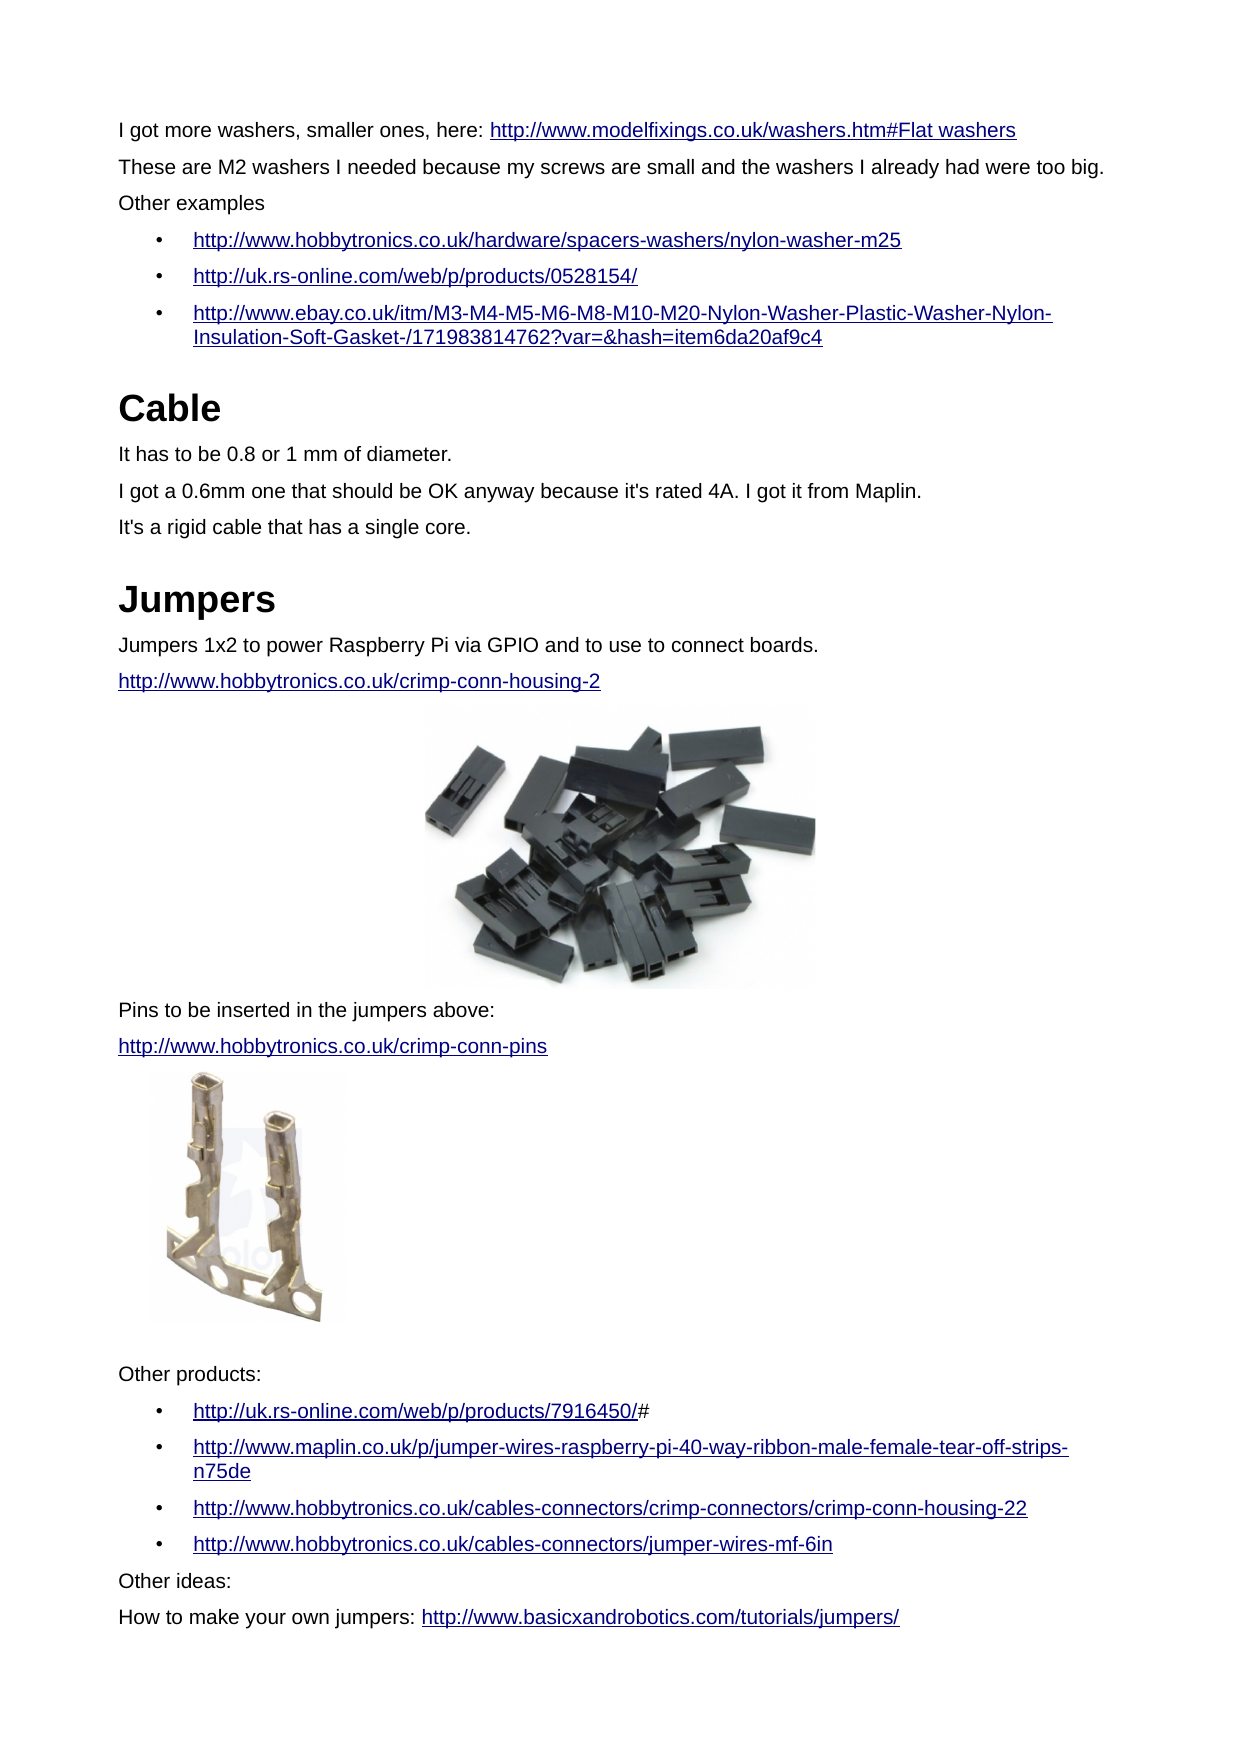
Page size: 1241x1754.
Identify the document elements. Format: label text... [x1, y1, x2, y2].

text Other products: [118, 1362, 1122, 1386]
list http://uk.rs-online.com/web/p/products/7916450/# [156, 1398, 1122, 1422]
list http://www.hobbytronics.co.uk/cables-connectors/crimp-connectors/crimp-conn-housing-22 [156, 1496, 1122, 1519]
text How to make your own jumpers: http://www.basicxandrobotics.com/tutorials/jumpers/ [118, 1605, 1122, 1629]
text Other examples [118, 191, 1122, 215]
picture [424, 705, 816, 989]
text I got more washers, smaller ones, here: http://www.modelfixings.co.uk/washers.htm#Flat washers [118, 118, 1122, 142]
text http://www.hobbytronics.co.uk/crimp-conn-housing-2 [118, 669, 1122, 693]
text These are M2 washers I needed because my screws are small and the washers I already had were too big. [118, 154, 1122, 178]
text Pins to be inserted in the jumpers above: [118, 997, 1122, 1021]
list http://www.ebay.co.uk/itm/M3-M4-M5-M6-M8-M10-M20-Nylon-Washer-Plastic-Washer-Nylon-Insulation-Soft-Gasket-/171983814762?var=&hash=item6da20af9c4 [156, 301, 1122, 349]
text http://www.hobbytronics.co.uk/crimp-conn-pins [118, 1034, 1122, 1058]
list http://www.hobbytronics.co.uk/hardware/spacers-washers/nylon-washer-m25 [156, 227, 1122, 252]
list http://uk.rs-online.com/web/p/products/0528154/ [156, 264, 1122, 288]
list http://www.maplin.co.uk/p/jumper-wires-raspberry-pi-40-way-ribbon-male-female-tear-off-strips-n75de [156, 1435, 1122, 1483]
subtitle Cable [118, 386, 1122, 430]
text Jumpers 1x2 to power Raspberry Pi via GPIO and to use to connect boards. [118, 633, 1122, 657]
text I got a 0.6mm one that should be OK anyway because it's rated 4A. I got it from Maplin. [118, 479, 1122, 503]
subtitle Jumpers [118, 577, 1122, 620]
text It's a rigid cable that has a single core. [118, 515, 1122, 539]
text It has to be 0.8 or 1 mm of diameter. [118, 442, 1122, 466]
picture [148, 1071, 346, 1322]
list http://www.hobbytronics.co.uk/cables-connectors/jumper-wires-mf-6in [156, 1532, 1122, 1556]
text Other ideas: [118, 1569, 1122, 1593]
